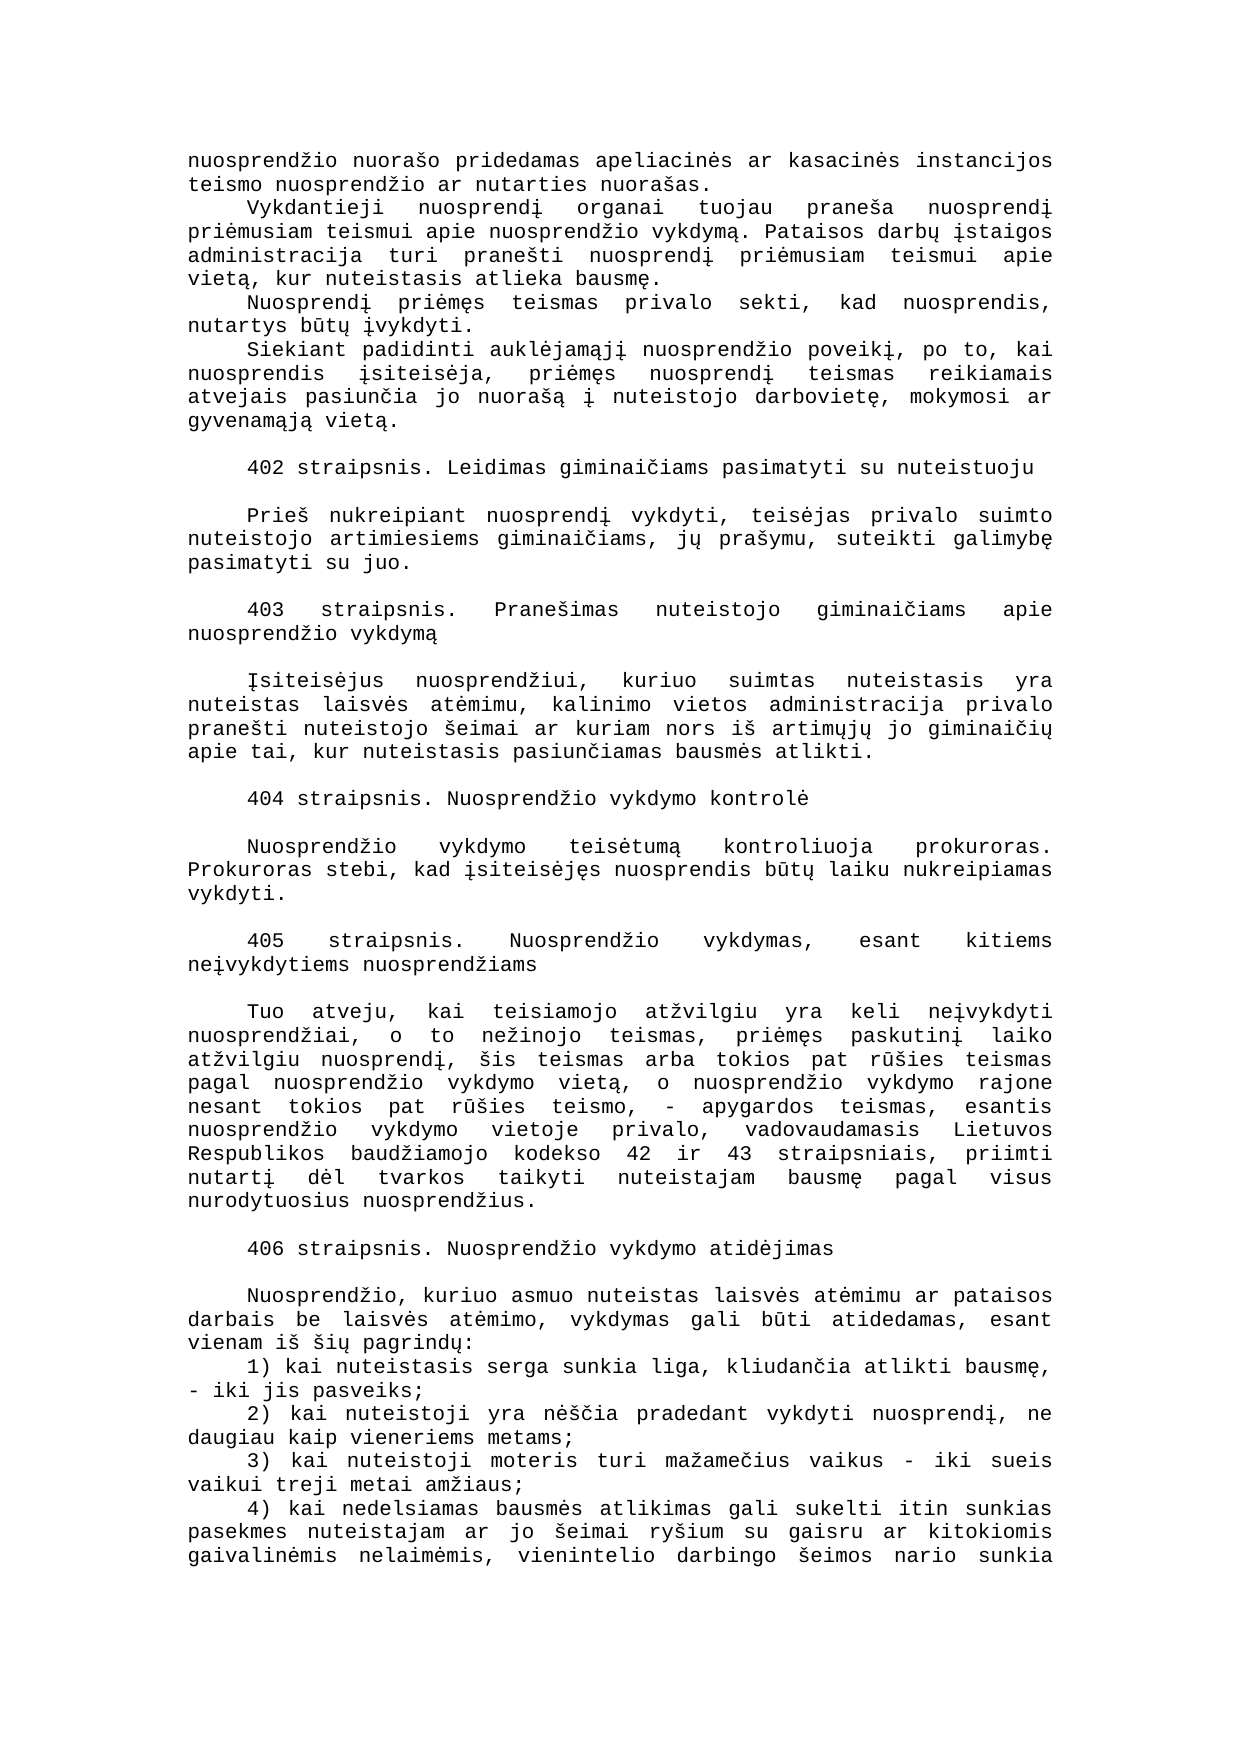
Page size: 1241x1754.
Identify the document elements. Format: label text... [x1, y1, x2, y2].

text 402 straipsnis. Leidimas giminaičiams pasimatyti su nuteistuoju [187, 457, 1053, 481]
text 2) kai nuteistoji yra nėščia pradedant vykdyti nuosprendį, ne daugiau kaip vieneriems metams; [187, 1403, 1053, 1451]
text Įsiteisėjus nuosprendžiui, kuriuo suimtas nuteistasis yra nuteistas laisvės atėmimu, kalinimo vietos administracija privalo pranešti nuteistojo šeimai ar kuriam nors iš artimųjų jo giminaičių apie tai, kur nuteistasis pasiunčiamas bausmės atlikti. [187, 670, 1053, 765]
text 405 straipsnis. Nuosprendžio vykdymas, esant kitiems neįvykdytiems nuosprendžiams [187, 930, 1053, 978]
text Prieš nukreipiant nuosprendį vykdyti, teisėjas privalo suimto nuteistojo artimiesiems giminaičiams, jų prašymu, suteikti galimybę pasimatyti su juo. [187, 505, 1053, 576]
text 4) kai nedelsiamas bausmės atlikimas gali sukelti itin sunkias pasekmes nuteistajam ar jo šeimai ryšium su gaisru ar kitokiomis gaivalinėmis nelaimėmis, vienintelio darbingo šeimos nario sunkia [187, 1498, 1053, 1569]
text 3) kai nuteistoji moteris turi mažamečius vaikus - iki sueis vaikui treji metai amžiaus; [187, 1451, 1053, 1498]
text Nuosprendį priėmęs teismas privalo sekti, kad nuosprendis, nutartys būtų įvykdyti. [187, 292, 1053, 339]
text Tuo atveju, kai teisiamojo atžvilgiu yra keli neįvykdyti nuosprendžiai, o to nežinojo teismas, priėmęs paskutinį laiko atžvilgiu nuosprendį, šis teismas arba tokios pat rūšies teismas pagal nuosprendžio vykdymo vietą, o nuosprendžio vykdymo rajone nesant tokios pat rūšies teismo, - apygardos teismas, esantis nuosprendžio vykdymo vietoje privalo, vadovaudamasis Lietuvos Respublikos baudžiamojo kodekso 42 ir 43 straipsniais, priimti nutartį dėl tvarkos taikyti nuteistajam bausmę pagal visus nurodytuosius nuosprendžius. [187, 1001, 1053, 1214]
text nuosprendžio nuorašo pridedamas apeliacinės ar kasacinės instancijos teismo nuosprendžio ar nutarties nuorašas. [187, 150, 1053, 197]
text Nuosprendžio vykdymo teisėtumą kontroliuoja prokuroras. Prokuroras stebi, kad įsiteisėjęs nuosprendis būtų laiku nukreipiamas vykdyti. [187, 836, 1053, 907]
text Nuosprendžio, kuriuo asmuo nuteistas laisvės atėmimu ar pataisos darbais be laisvės atėmimo, vykdymas gali būti atidedamas, esant vienam iš šių pagrindų: [187, 1285, 1053, 1356]
text 1) kai nuteistasis serga sunkia liga, kliudančia atlikti bausmę, - iki jis pasveiks; [187, 1356, 1053, 1403]
text 404 straipsnis. Nuosprendžio vykdymo kontrolė [187, 788, 1053, 812]
text Vykdantieji nuosprendį organai tuojau praneša nuosprendį priėmusiam teismui apie nuosprendžio vykdymą. Pataisos darbų įstaigos administracija turi pranešti nuosprendį priėmusiam teismui apie vietą, kur nuteistasis atlieka bausmę. [187, 197, 1053, 292]
text 403 straipsnis. Pranešimas nuteistojo giminaičiams apie nuosprendžio vykdymą [187, 599, 1053, 647]
text Siekiant padidinti auklėjamąjį nuosprendžio poveikį, po to, kai nuosprendis įsiteisėja, priėmęs nuosprendį teismas reikiamais atvejais pasiunčia jo nuorašą į nuteistojo darbovietę, mokymosi ar gyvenamąją vietą. [187, 339, 1053, 434]
text 406 straipsnis. Nuosprendžio vykdymo atidėjimas [187, 1238, 1053, 1261]
